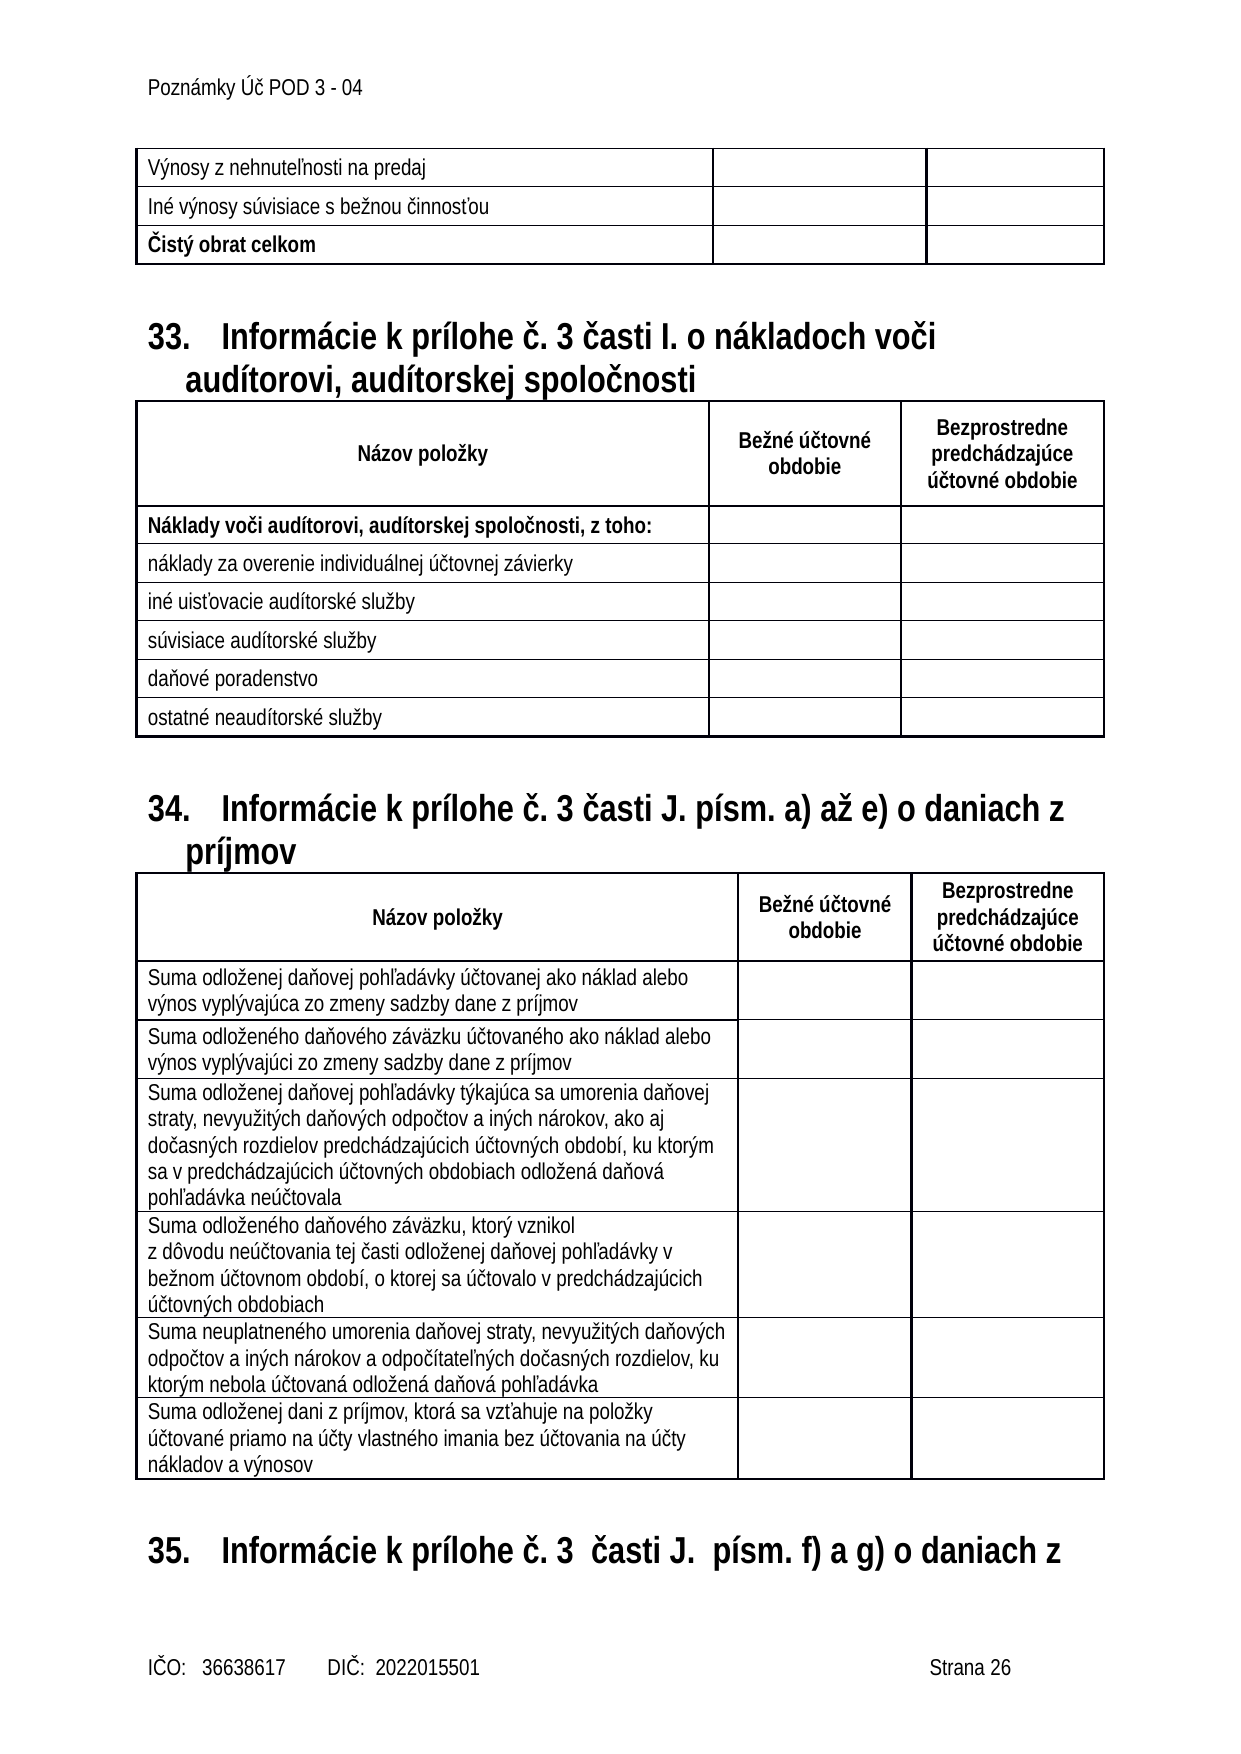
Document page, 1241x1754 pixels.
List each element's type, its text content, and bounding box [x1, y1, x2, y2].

table_cell [902, 544, 1103, 582]
table_cell Suma odloženej dani z príjmov, ktorá sa vzťahuje na položky účtované priamo na účty vlastného imania bez účtovania na účty nákladov a výnosov [138, 1398, 737, 1477]
table_header Názov položky [138, 402, 708, 505]
table_cell [928, 187, 1103, 224]
table_cell [928, 226, 1103, 263]
title Informácie k prílohe č. 3 časti I. o nákladoch voči audítorovi, audítorskej spoločnosti [148, 314, 1092, 400]
table_cell [928, 149, 1103, 186]
table_cell [913, 1212, 1103, 1317]
table_cell [710, 507, 900, 543]
table_cell [913, 1020, 1103, 1078]
table_cell [902, 660, 1103, 697]
table_cell [710, 660, 900, 697]
table_cell [902, 698, 1103, 735]
table_cell Suma neuplatneného umorenia daňovej straty, nevyužitých daňových odpočtov a iných nárokov a odpočítateľných dočasných rozdielov, ku ktorým nebola účtovaná odložená daňová pohľadávka [138, 1318, 737, 1397]
table_cell [739, 1020, 910, 1078]
table_cell [710, 583, 900, 620]
table_cell [710, 698, 900, 735]
table_cell Náklady voči audítorovi, audítorskej spoločnosti, z toho: [138, 507, 708, 543]
table_cell Suma odloženej daňovej pohľadávky účtovanej ako náklad alebo výnos vyplývajúca zo zmeny sadzby dane z príjmov [138, 962, 737, 1019]
table_cell [913, 1079, 1103, 1211]
table_cell [739, 1398, 910, 1477]
table_cell [902, 507, 1103, 543]
table_header Bežné účtovné obdobie [710, 402, 900, 505]
table_cell súvisiace audítorské služby [138, 621, 708, 658]
table_header Bezprostredne predchádzajúce účtovné obdobie [902, 402, 1103, 505]
table_cell [739, 1212, 910, 1317]
table_cell [913, 962, 1103, 1019]
table_cell [739, 1318, 910, 1397]
table_cell [902, 621, 1103, 658]
table_header Názov položky [138, 874, 737, 960]
table_cell Suma odloženého daňového záväzku, ktorý vznikol z dôvodu neúčtovania tej časti odloženej daňovej pohľadávky v bežnom účtovnom období, o ktorej sa účtovalo v predchádzajúcich účtovných obdobiach [138, 1212, 737, 1317]
title Informácie k prílohe č. 3 časti J. písm. f) a g) o daniach z [148, 1528, 1092, 1571]
table_cell [739, 962, 910, 1019]
table_cell [739, 1079, 910, 1211]
table_cell náklady za overenie individuálnej účtovnej závierky [138, 544, 708, 582]
table_cell [714, 187, 925, 224]
table_cell [710, 621, 900, 658]
table_header Bezprostredne predchádzajúce účtovné obdobie [913, 874, 1103, 960]
table_cell [902, 583, 1103, 620]
table_cell Čistý obrat celkom [138, 226, 712, 263]
table_cell [913, 1398, 1103, 1477]
table_cell [714, 149, 925, 186]
table_cell iné uisťovacie audítorské služby [138, 583, 708, 620]
table_cell [913, 1318, 1103, 1397]
table_cell Výnosy z nehnuteľnosti na predaj [138, 149, 712, 186]
table_cell Suma odloženej daňovej pohľadávky týkajúca sa umorenia daňovej straty, nevyužitých daňových odpočtov a iných nárokov, ako aj dočasných rozdielov predchádzajúcich účtovných období, ku ktorým sa v predchádzajúcich účtovných obdobiach odložená daňová pohľadávka neúčtovala [138, 1079, 737, 1211]
table_cell [710, 544, 900, 582]
table_cell daňové poradenstvo [138, 660, 708, 697]
title Informácie k prílohe č. 3 časti J. písm. a) až e) o daniach z príjmov [148, 786, 1092, 872]
table_header Bežné účtovné obdobie [739, 874, 910, 960]
table_cell Suma odloženého daňového záväzku účtovaného ako náklad alebo výnos vyplývajúci zo zmeny sadzby dane z príjmov [138, 1021, 737, 1078]
table_cell Iné výnosy súvisiace s bežnou činnosťou [138, 187, 712, 224]
table_cell [714, 226, 925, 263]
table_cell ostatné neaudítorské služby [138, 698, 708, 735]
